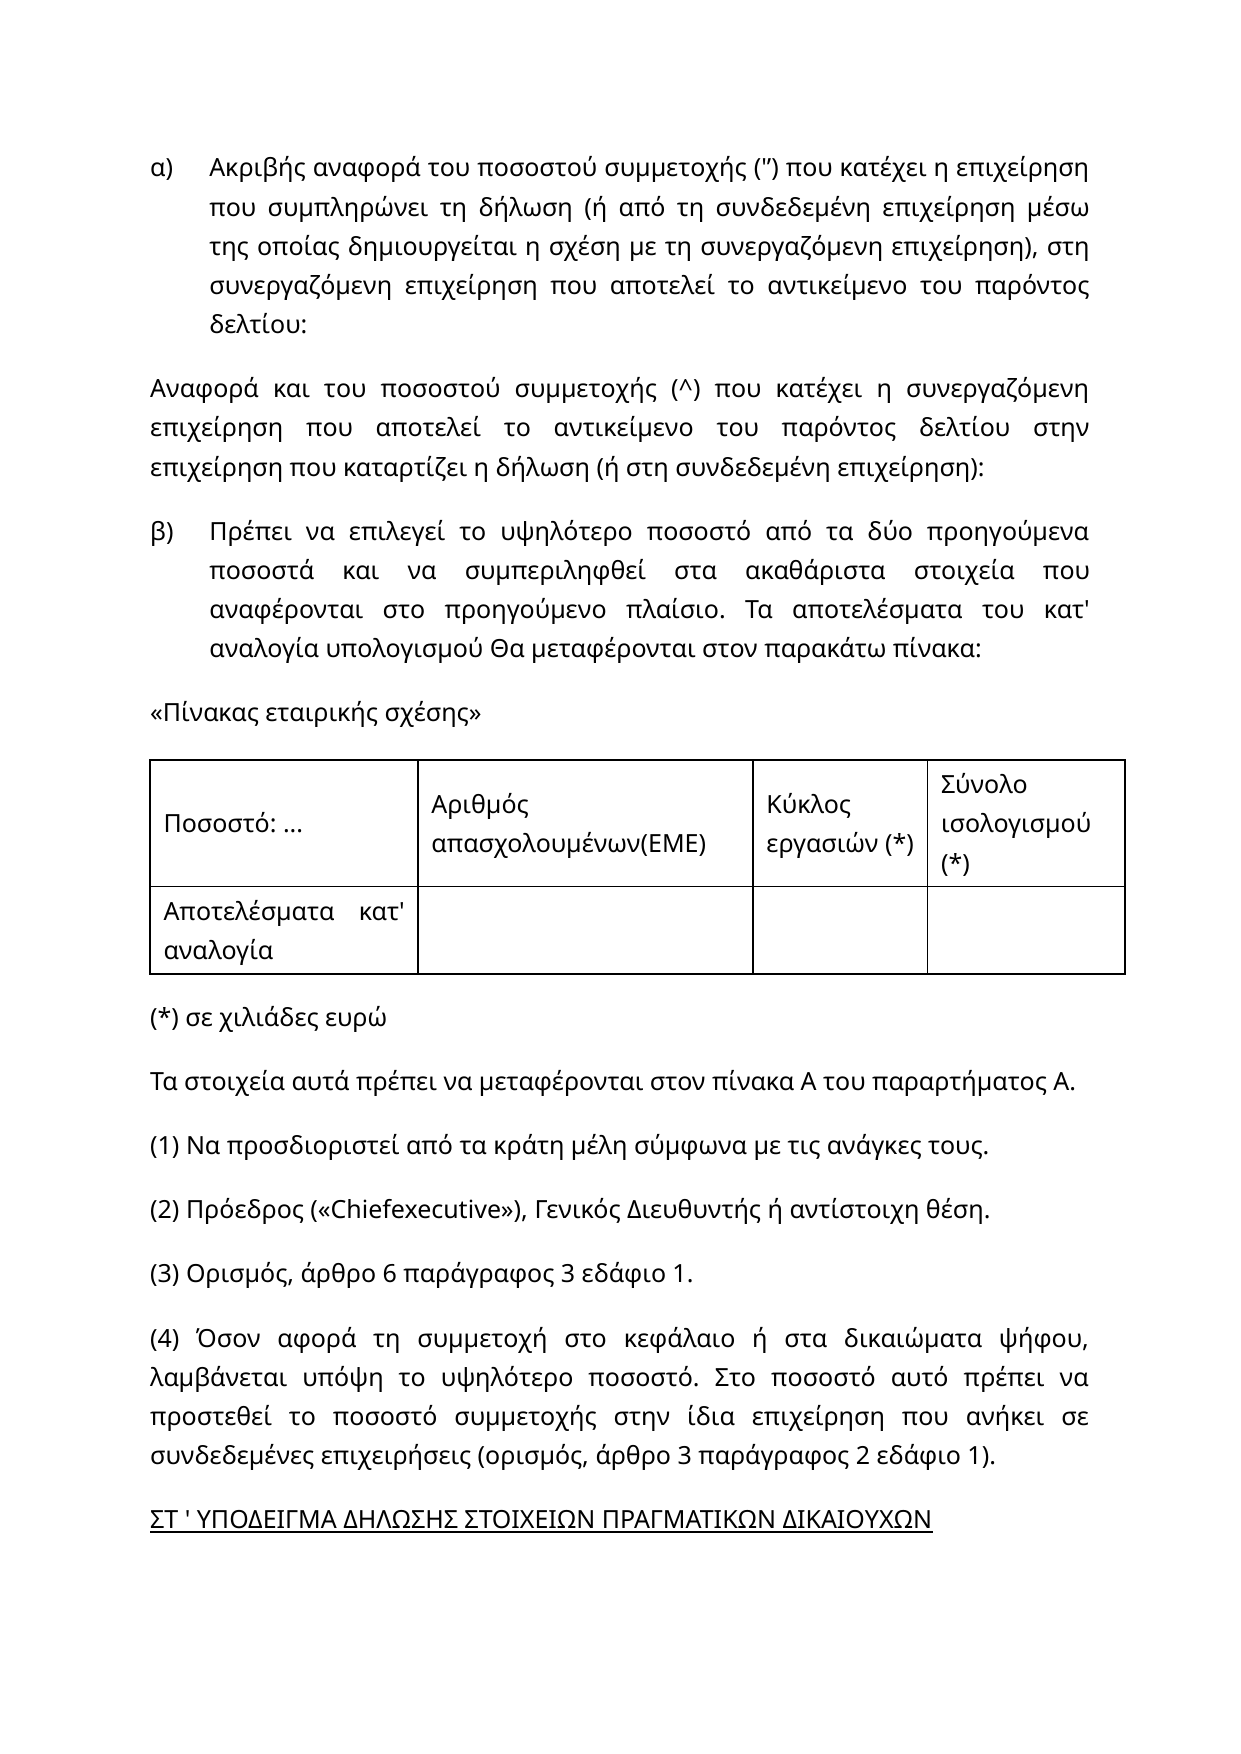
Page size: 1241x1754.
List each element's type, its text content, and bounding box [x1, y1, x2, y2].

text (2) Πρόεδρος («Chiefexecutive»), Γενικός Διευθυντής ή αντίστοιχη θέση. [150, 1192, 1090, 1226]
list β) Πρέπει να επιλεγεί το υψηλότερο ποσοστό από τα δύο προηγούμενα ποσοστά και να συμπεριληφθεί στα ακαθάριστα στοιχεία που αναφέρονται στο προηγούμενο πλαίσιο. Τα αποτελέσματα του κατ' αναλογία υπολογισμού Θα μεταφέρονται στον παρακάτω πίνακα: [150, 513, 1090, 665]
text (3) Ορισμός, άρθρο 6 παράγραφος 3 εδάφιο 1. [150, 1256, 1090, 1290]
text Αναφορά και του ποσοστού συμμετοχής (^) που κατέχει η συνεργαζόμενη επιχείρηση που αποτελεί το αντικείμενο του παρόντος δελτίου στην επιχείρηση που καταρτίζει η δήλωση (ή στη συνδεδεμένη επιχείρηση): [150, 371, 1090, 483]
table_cell [754, 887, 927, 973]
text «Πίνακας εταιρικής σχέσης» [150, 695, 1090, 729]
text (1) Να προσδιοριστεί από τα κράτη μέλη σύμφωνα με τις ανάγκες τους. [150, 1128, 1090, 1162]
table_cell Αποτελέσματα κατ' αναλογία [151, 887, 417, 973]
text Τα στοιχεία αυτά πρέπει να μεταφέρονται στον πίνακα Α του παραρτήματος Α. [150, 1064, 1090, 1098]
text ΣΤ ' ΥΠΟΔΕΙΓΜΑ ΔΗΛΩΣΗΣ ΣΤΟΙΧΕΙΩΝ ΠΡΑΓΜΑΤΙΚΩΝ ΔΙΚΑΙΟΥΧΩΝ [150, 1502, 1090, 1536]
table_header Κύκλος εργασιών (*) [754, 761, 927, 886]
text (*) σε χιλιάδες ευρώ [150, 999, 1090, 1033]
table_header Σύνολο ισολογισμού (*) [928, 761, 1124, 886]
table_cell [419, 887, 752, 973]
text (4) Όσον αφορά τη συμμετοχή στο κεφάλαιο ή στα δικαιώματα ψήφου, λαμβάνεται υπόψη το υψηλότερο ποσοστό. Στο ποσοστό αυτό πρέπει να προστεθεί το ποσοστό συμμετοχής στην ίδια επιχείρηση που ανήκει σε συνδεδεμένες επιχειρήσεις (ορισμός, άρθρο 3 παράγραφος 2 εδάφιο 1). [150, 1320, 1090, 1472]
table_header Ποσοστό: ... [151, 761, 417, 886]
table_cell [928, 887, 1124, 973]
list α) Ακριβής αναφορά του ποσοστού συμμετοχής ('’) που κατέχει η επιχείρηση που συμπληρώνει τη δήλωση (ή από τη συνδεδεμένη επιχείρηση μέσω της οποίας δημιουργείται η σχέση με τη συνεργαζόμενη επιχείρηση), στη συνεργαζόμενη επιχείρηση που αποτελεί το αντικείμενο του παρόντος δελτίου: [150, 150, 1090, 341]
table_header Αριθμός απασχολουμένων(ΕΜΕ) [419, 761, 752, 886]
